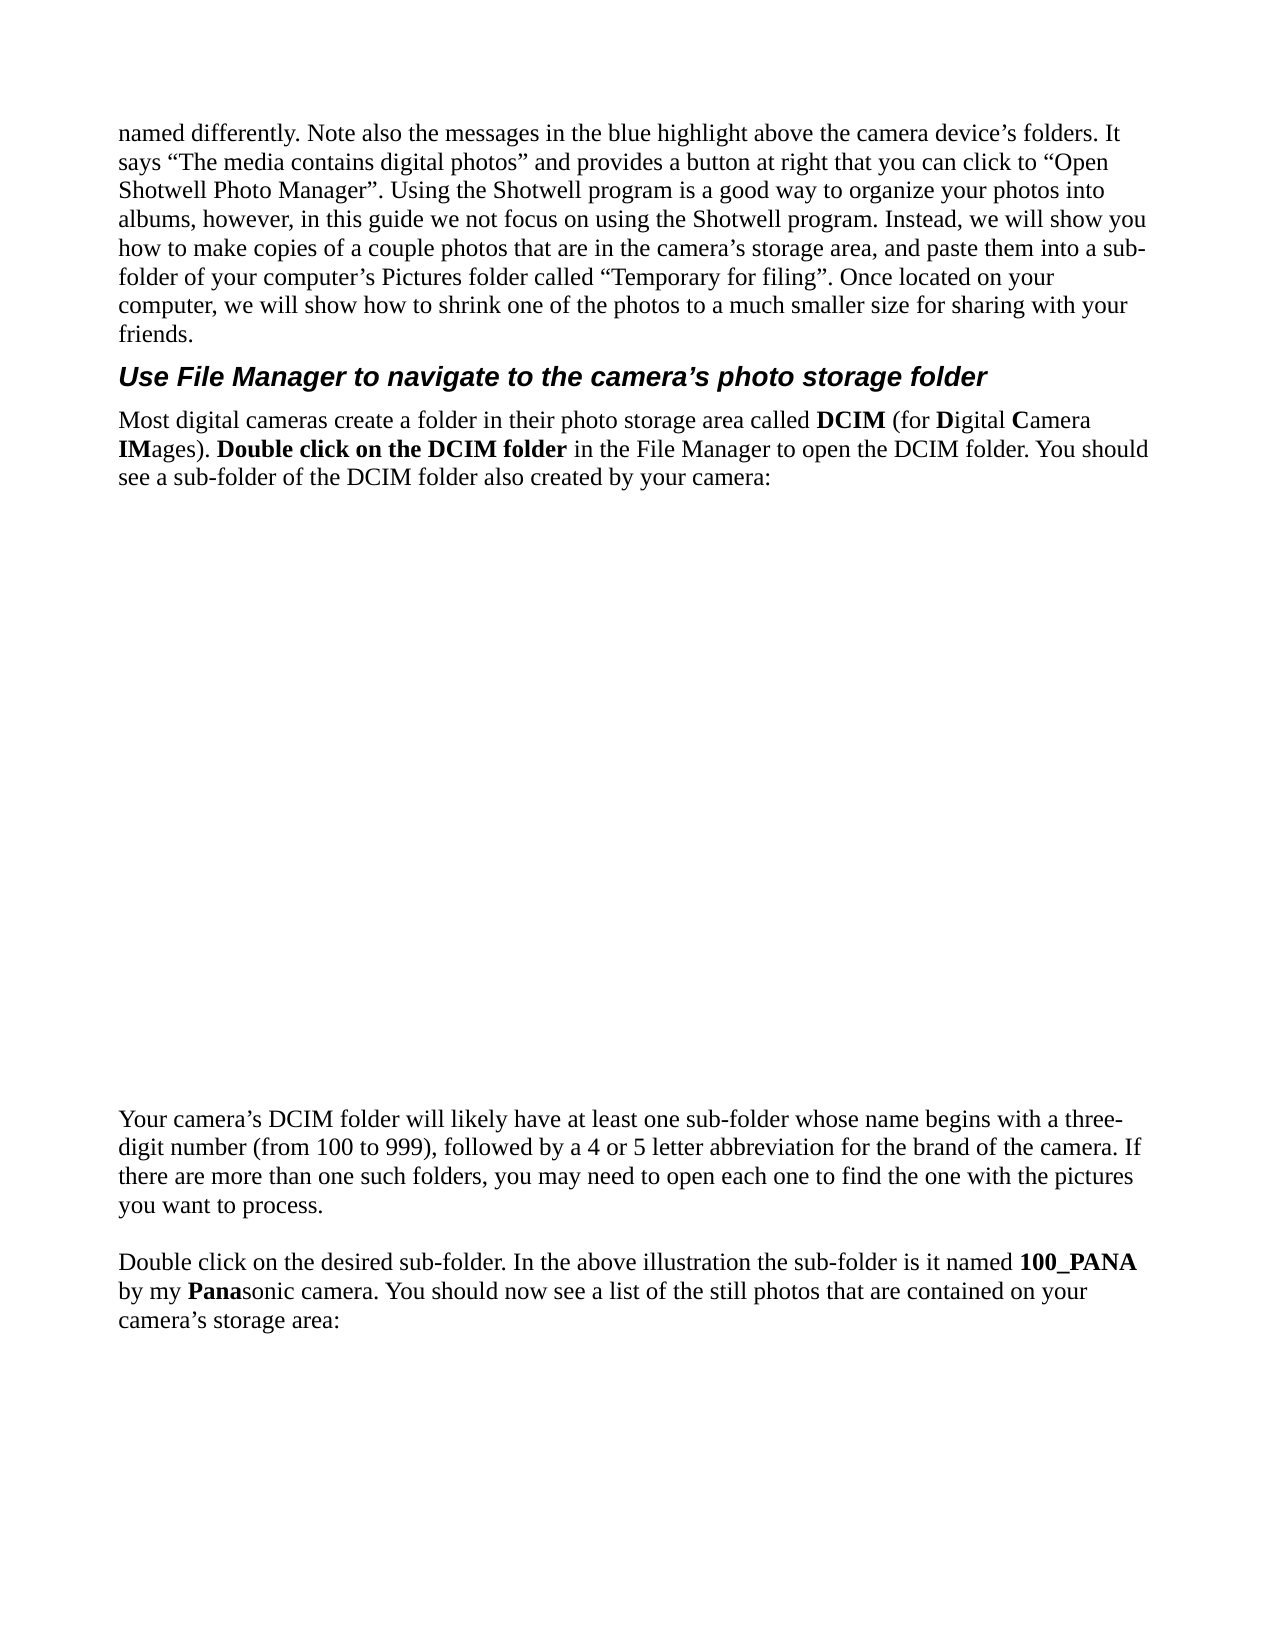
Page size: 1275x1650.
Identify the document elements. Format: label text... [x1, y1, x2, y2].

text Double click on the desired sub-folder. In the above illustration the sub-folder is it named 100_PANA by my Panasonic camera. You should now see a list of the still photos that are contained on your camera’s storage area: [118, 1247, 1157, 1334]
text named differently. Note also the messages in the blue highlight above the camera device’s folders. It says “The media contains digital photos” and provides a button at right that you can click to “Open Shotwell Photo Manager”. Using the Shotwell program is a good way to organize your photos into albums, however, in this guide we not focus on using the Shotwell program. Instead, we will show you how to make copies of a couple photos that are in the camera’s storage area, and paste them into a sub-folder of your computer’s Pictures folder called “Temporary for filing”. Once located on your computer, we will show how to shrink one of the photos to a much smaller size for sharing with your friends. [118, 118, 1157, 348]
text Most digital cameras create a folder in their photo storage area called DCIM (for Digital Camera IMages). Double click on the DCIM folder in the File Manager to open the DCIM folder. You should see a sub-folder of the DCIM folder also created by your camera: [118, 405, 1157, 491]
text Your camera’s DCIM folder will likely have at least one sub-folder whose name begins with a three-digit number (from 100 to 999), followed by a 4 or 5 letter abbreviation for the brand of the camera. If there are more than one such folders, you may need to open each one to find the one with the pictures you want to process. [118, 1104, 1157, 1219]
subtitle Use File Manager to navigate to the camera’s photo storage folder [118, 361, 1157, 392]
